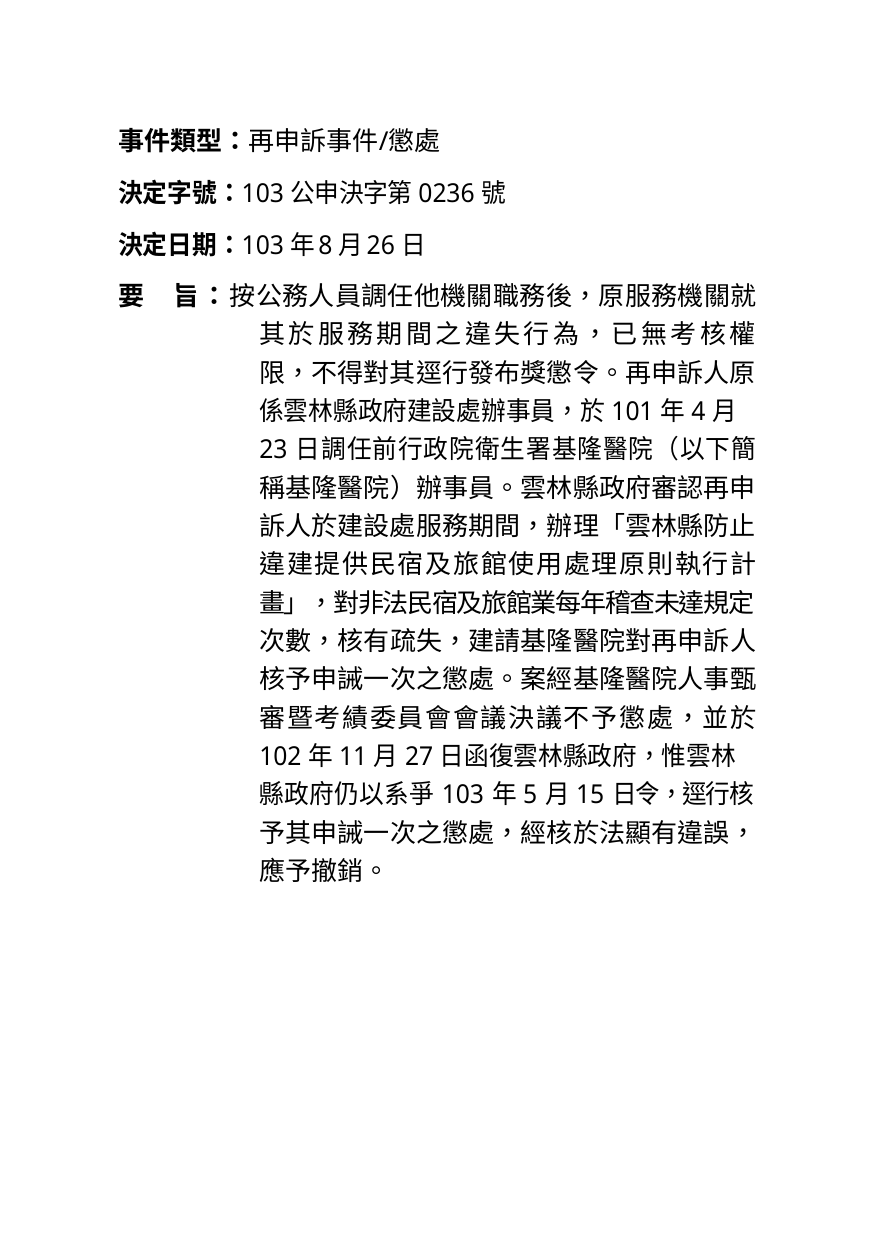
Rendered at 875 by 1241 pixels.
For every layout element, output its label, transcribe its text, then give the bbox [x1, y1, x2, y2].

text 決定字號：103 公申決字第 0236 號決定日期：103 年 8 月 26 日 [118, 175, 515, 262]
text 縣政府仍以系爭 103 年 5 月 15 日令，逕行核予其申誡一次之懲處，經核於法顯有違誤， 應予撤銷。 [259, 776, 756, 888]
text 23 日調任前行政院衛生署基隆醫院（以下簡稱基隆醫院）辦事員。雲林縣政府審認再申訴人於建設處服務期間，辦理「雲林縣防止違建提供民宿及旅館使用處理原則執行計畫」，對非法民宿及旅館業每年稽查未達規定次數，核有疏失，建請基隆醫院對再申訴人核予申誡一次之懲處。案經基隆醫院人事甄審暨考績委員會會議決議不予懲處，並於102 年 11 月 27 日函復雲林縣政府，惟雲林 [259, 431, 757, 773]
text 要 旨：按公務人員調任他機關職務後，原服務機關就其於服務期間之違失行為，已無考核權限，不得對其逕行發布獎懲令。再申訴人原係雲林縣政府建設處辦事員，於 101 年 4 月 [118, 278, 756, 428]
text 事件類型：再申訴事件/懲處 [118, 123, 793, 158]
